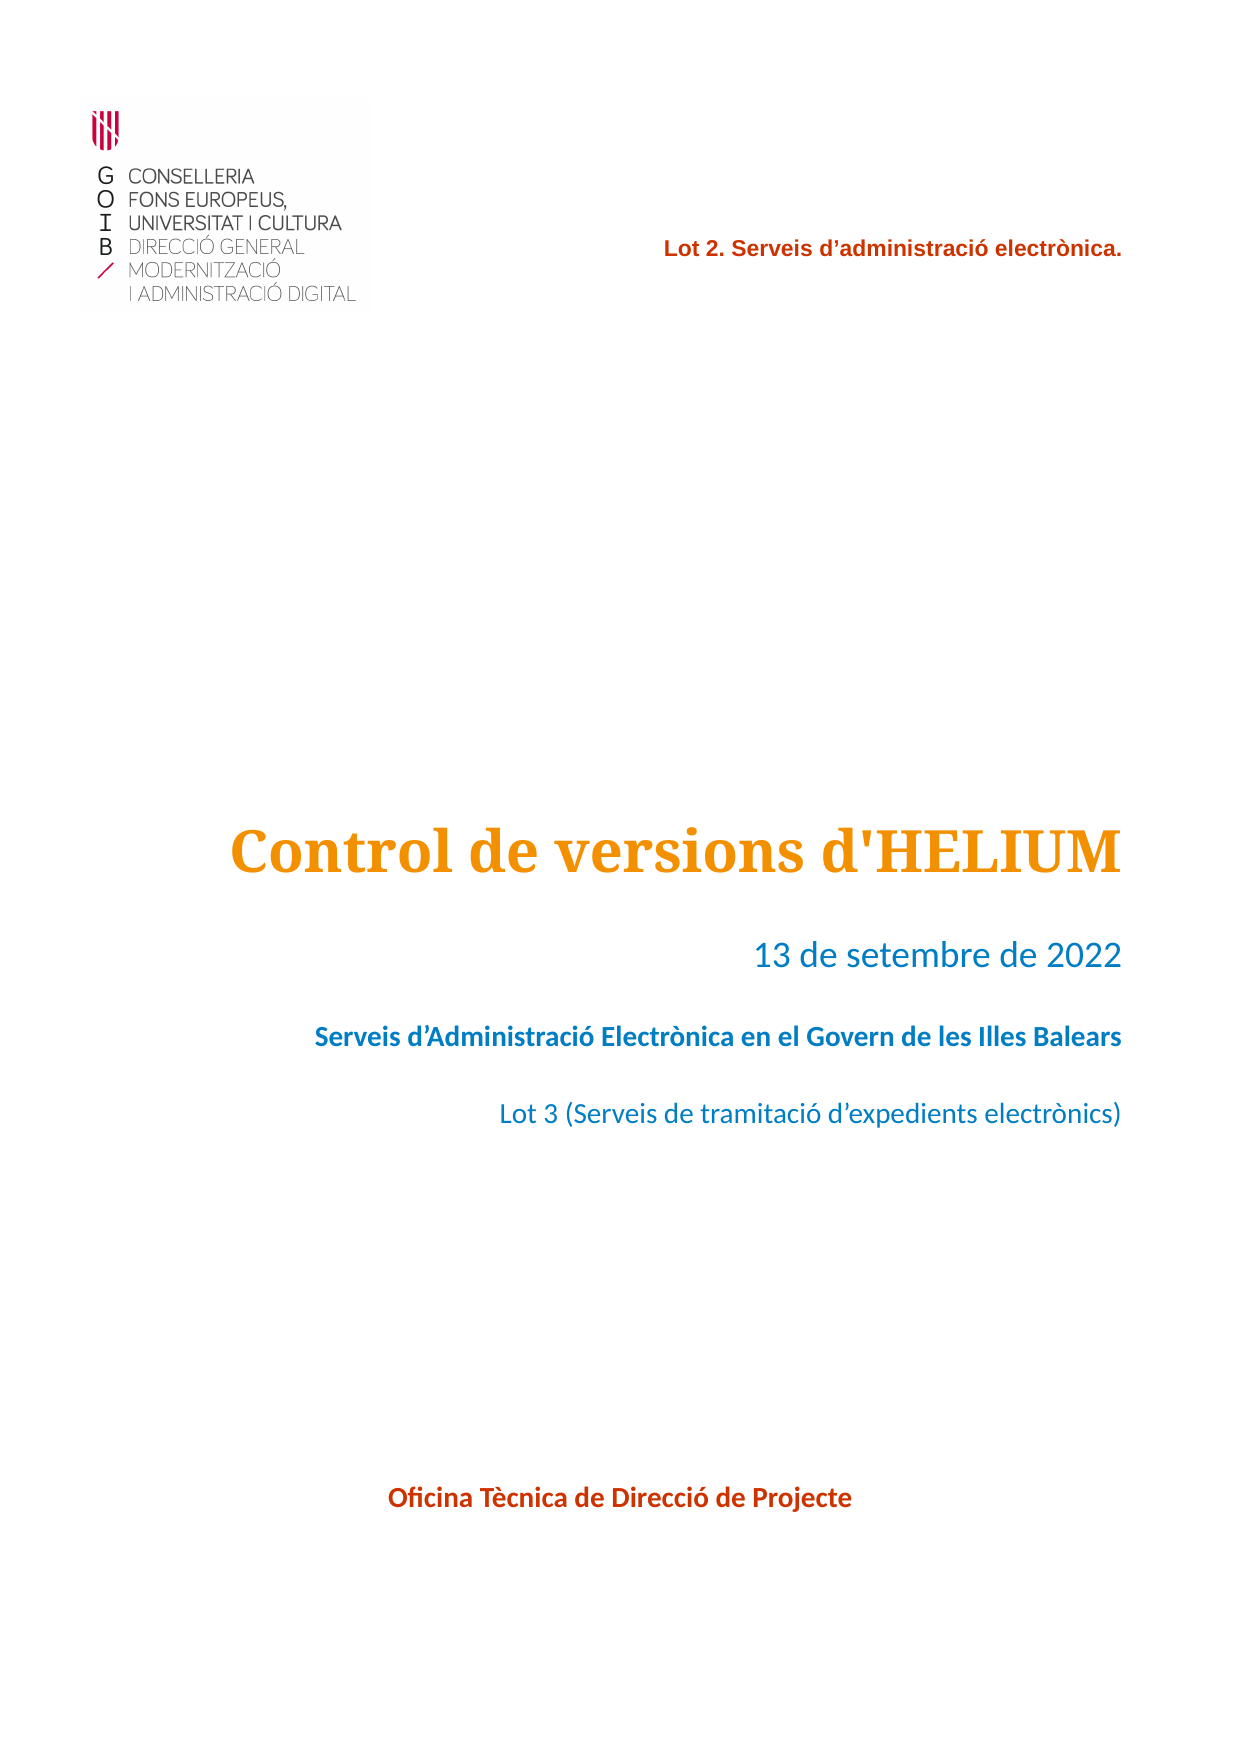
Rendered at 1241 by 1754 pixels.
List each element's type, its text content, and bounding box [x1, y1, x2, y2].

text Control de versions d'HELIUM [118, 810, 1122, 889]
text Lot 2. Serveis d’administració electrònica. [371, 232, 1122, 263]
picture [77, 98, 371, 314]
text Oficina Tècnica de Direcció de Projecte [118, 1479, 1122, 1515]
text 13 de setembre de 2022 [118, 931, 1122, 977]
text Serveis d’Administració Electrònica en el Govern de les Illes Balears [118, 1018, 1122, 1053]
text Lot 3 (Serveis de tramitació d’expedients electrònics) [118, 1095, 1122, 1130]
